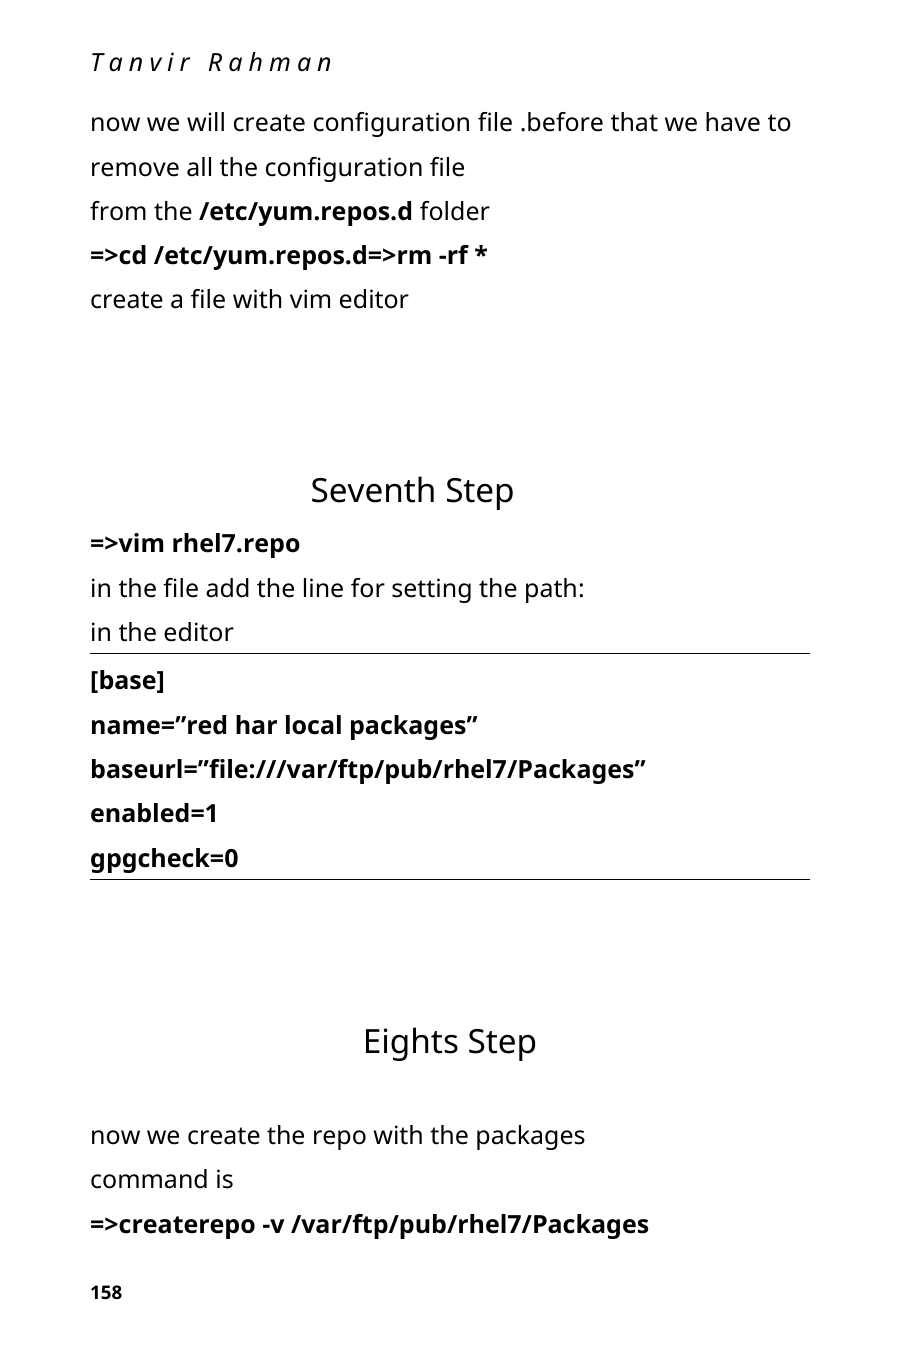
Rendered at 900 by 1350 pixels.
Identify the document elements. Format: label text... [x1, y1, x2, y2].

text Seventh Step [90, 467, 735, 512]
text name=”red har local packages” [90, 707, 810, 742]
text gpgcheck=0 [90, 840, 810, 879]
text in the editor [90, 614, 810, 653]
text in the file add the line for setting the path: [90, 570, 810, 604]
text enabled=1 [90, 796, 810, 830]
text create a file with vim editor [90, 282, 810, 316]
text =>createrepo -v /var/ftp/pub/rhel7/Packages [90, 1206, 810, 1240]
text =>vim rhel7.repo [90, 526, 810, 560]
text Eights Step [90, 1018, 810, 1064]
text command is [90, 1162, 810, 1196]
text =>cd /etc/yum.repos.d=>rm -rf * [90, 238, 810, 272]
text now we create the repo with the packages [90, 1118, 810, 1152]
text from the /etc/yum.repos.d folder [90, 193, 810, 228]
text now we will create configuration file .before that we have to remove all the configuration file [90, 105, 810, 183]
text baseurl=”file:///var/ftp/pub/rhel7/Packages” [90, 752, 810, 786]
text [base] [90, 663, 810, 697]
